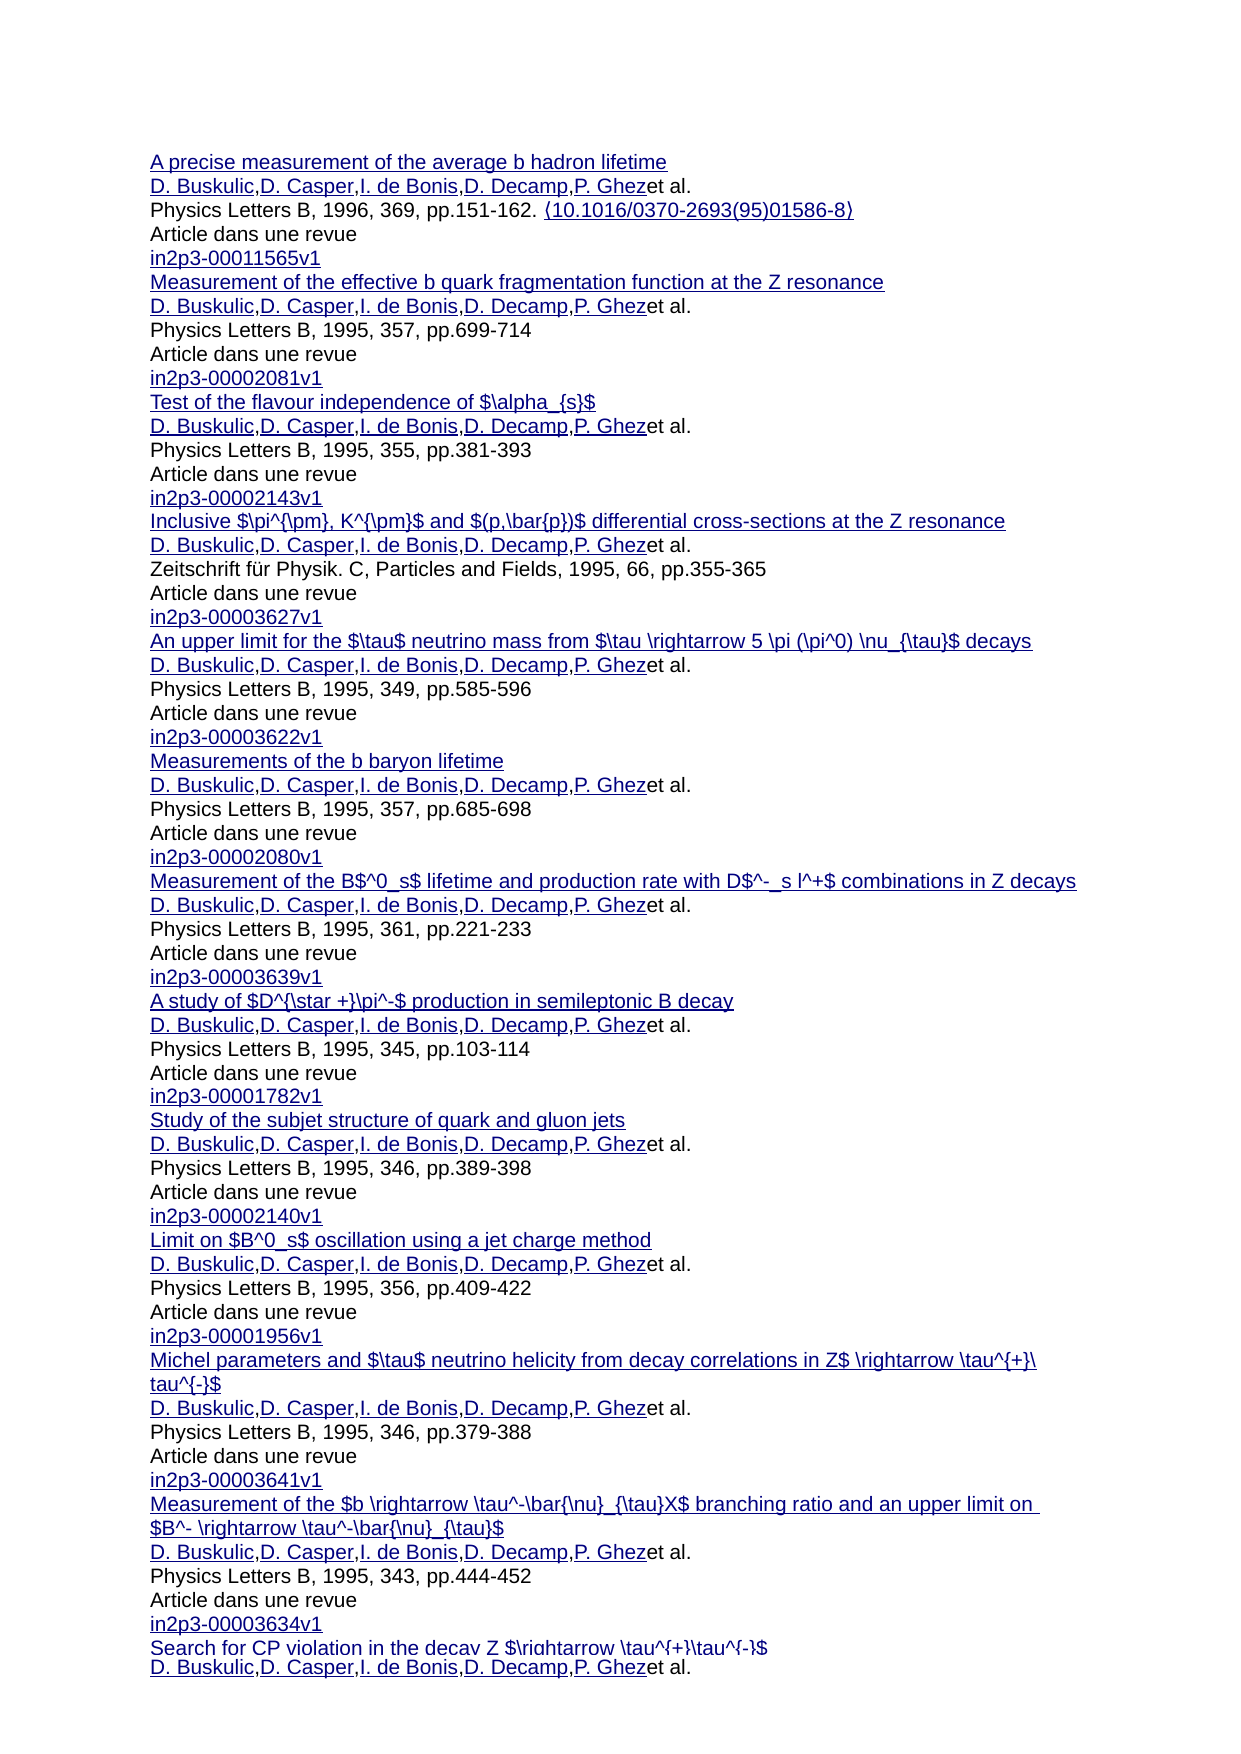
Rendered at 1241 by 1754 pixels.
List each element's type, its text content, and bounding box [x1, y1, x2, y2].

table_cell Measurements of the b baryon lifetime D. Buskulic,D. Casper,I. de Bonis,D. Decamp,P. Ghezet al. Physics Letters B, 1995, 357, pp.685-698 Article dans une revue in2p3-00002080v1 [150, 749, 1090, 869]
table_cell Inclusive $\pi^{\pm}, K^{\pm}$ and $(p,\bar{p})$ differential cross-sections at the Z resonance D. Buskulic,D. Casper,I. de Bonis,D. Decamp,P. Ghezet al. Zeitschrift für Physik. C, Particles and Fields, 1995, 66, pp.355-365 Article dans une revue in2p3-00003627v1 [150, 509, 1090, 629]
table_cell A precise measurement of the average b hadron lifetime D. Buskulic,D. Casper,I. de Bonis,D. Decamp,P. Ghezet al. Physics Letters B, 1996, 369, pp.151-162. ⟨10.1016/0370-2693(95)01586-8⟩ Article dans une revue in2p3-00011565v1 [150, 150, 1090, 270]
table_cell Measurement of the effective b quark fragmentation function at the Z resonance D. Buskulic,D. Casper,I. de Bonis,D. Decamp,P. Ghezet al. Physics Letters B, 1995, 357, pp.699-714 Article dans une revue in2p3-00002081v1 [150, 270, 1090, 389]
table_cell Test of the flavour independence of $\alpha_{s}$ D. Buskulic,D. Casper,I. de Bonis,D. Decamp,P. Ghezet al. Physics Letters B, 1995, 355, pp.381-393 Article dans une revue in2p3-00002143v1 [150, 390, 1090, 509]
table_cell Michel parameters and $\tau$ neutrino helicity from decay correlations in Z$ \rightarrow \tau^{+}\tau^{-}$ D. Buskulic,D. Casper,I. de Bonis,D. Decamp,P. Ghezet al. Physics Letters B, 1995, 346, pp.379-388 Article dans une revue in2p3-00003641v1 [150, 1348, 1090, 1492]
table_cell Search for CP violation in the decay Z $\rightarrow \tau^{+}\tau^{-}$ D. Buskulic,D. Casper,I. de Bonis,D. Decamp,P. Ghezet al. [150, 1635, 1090, 1679]
table_cell A study of $D^{\star +}\pi^-$ production in semileptonic B decay D. Buskulic,D. Casper,I. de Bonis,D. Decamp,P. Ghezet al. Physics Letters B, 1995, 345, pp.103-114 Article dans une revue in2p3-00001782v1 [150, 989, 1090, 1108]
table_cell Measurement of the $b \rightarrow \tau^-\bar{\nu}_{\tau}X$ branching ratio and an upper limit on $B^- \rightarrow \tau^-\bar{\nu}_{\tau}$ D. Buskulic,D. Casper,I. de Bonis,D. Decamp,P. Ghezet al. Physics Letters B, 1995, 343, pp.444-452 Article dans une revue in2p3-00003634v1 [150, 1492, 1090, 1635]
table_cell Measurement of the B$^0_s$ lifetime and production rate with D$^-_s l^+$ combinations in Z decays D. Buskulic,D. Casper,I. de Bonis,D. Decamp,P. Ghezet al. Physics Letters B, 1995, 361, pp.221-233 Article dans une revue in2p3-00003639v1 [150, 869, 1090, 988]
table_cell Study of the subjet structure of quark and gluon jets D. Buskulic,D. Casper,I. de Bonis,D. Decamp,P. Ghezet al. Physics Letters B, 1995, 346, pp.389-398 Article dans une revue in2p3-00002140v1 [150, 1108, 1090, 1228]
table_cell An upper limit for the $\tau$ neutrino mass from $\tau \rightarrow 5 \pi (\pi^0) \nu_{\tau}$ decays D. Buskulic,D. Casper,I. de Bonis,D. Decamp,P. Ghezet al. Physics Letters B, 1995, 349, pp.585-596 Article dans une revue in2p3-00003622v1 [150, 629, 1090, 749]
table_cell Limit on $B^0_s$ oscillation using a jet charge method D. Buskulic,D. Casper,I. de Bonis,D. Decamp,P. Ghezet al. Physics Letters B, 1995, 356, pp.409-422 Article dans une revue in2p3-00001956v1 [150, 1228, 1090, 1348]
